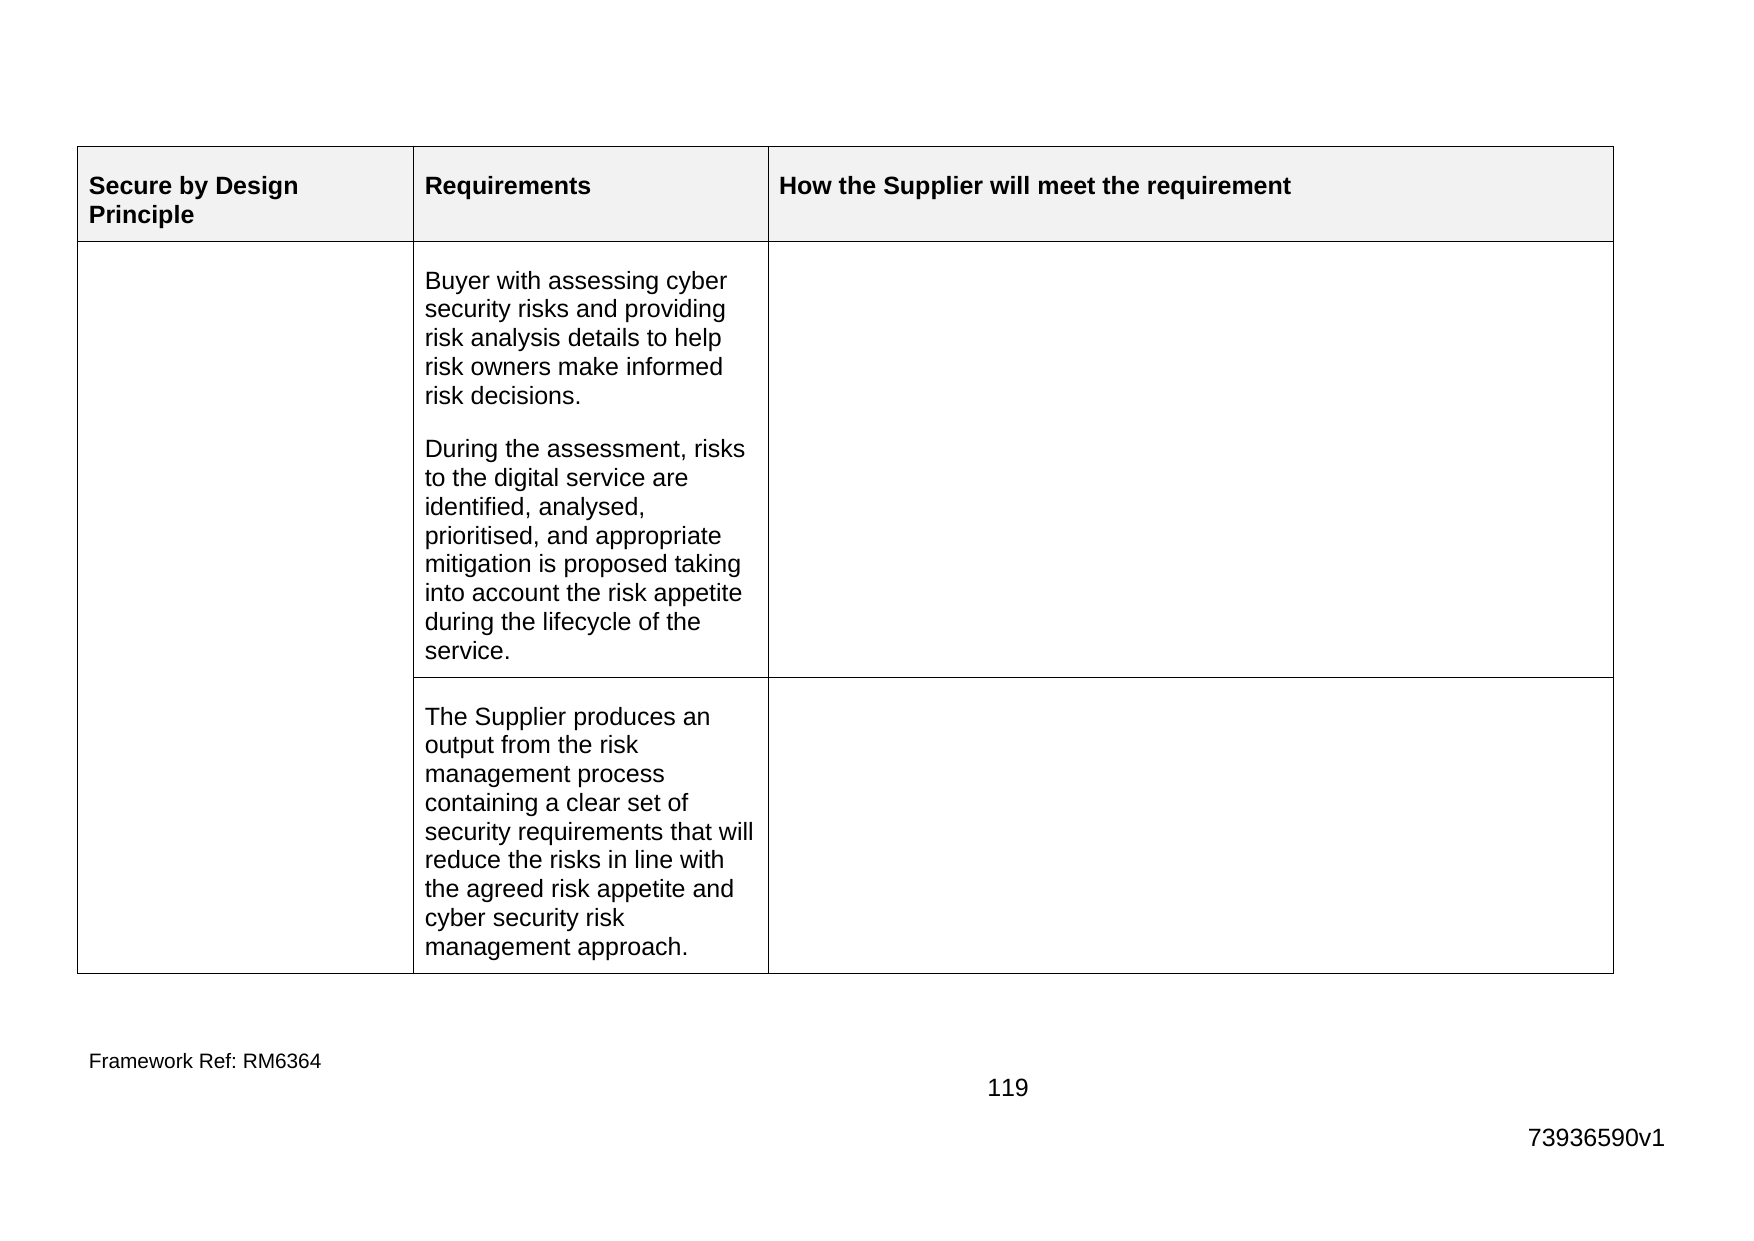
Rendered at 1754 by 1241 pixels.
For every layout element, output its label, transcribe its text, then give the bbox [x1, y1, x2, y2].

table_cell [78, 242, 413, 973]
table_cell [769, 242, 1613, 677]
table_header Requirements [414, 147, 768, 241]
table_cell Buyer with assessing cyber security risks and providing risk analysis details to help risk owners make informed risk decisions. During the assessment, risks to the digital service are identified, analysed, prioritised, and appropriate mitigation is proposed taking into account the risk appetite during the lifecycle of the service. [414, 242, 768, 677]
table_header How the Supplier will meet the requirement [769, 147, 1613, 241]
table_cell The Supplier produces an output from the risk management process containing a clear set of security requirements that will reduce the risks in line with the agreed risk appetite and cyber security risk management approach. [414, 678, 768, 973]
table_cell [769, 678, 1613, 973]
table_header Secure by Design Principle [78, 147, 413, 241]
